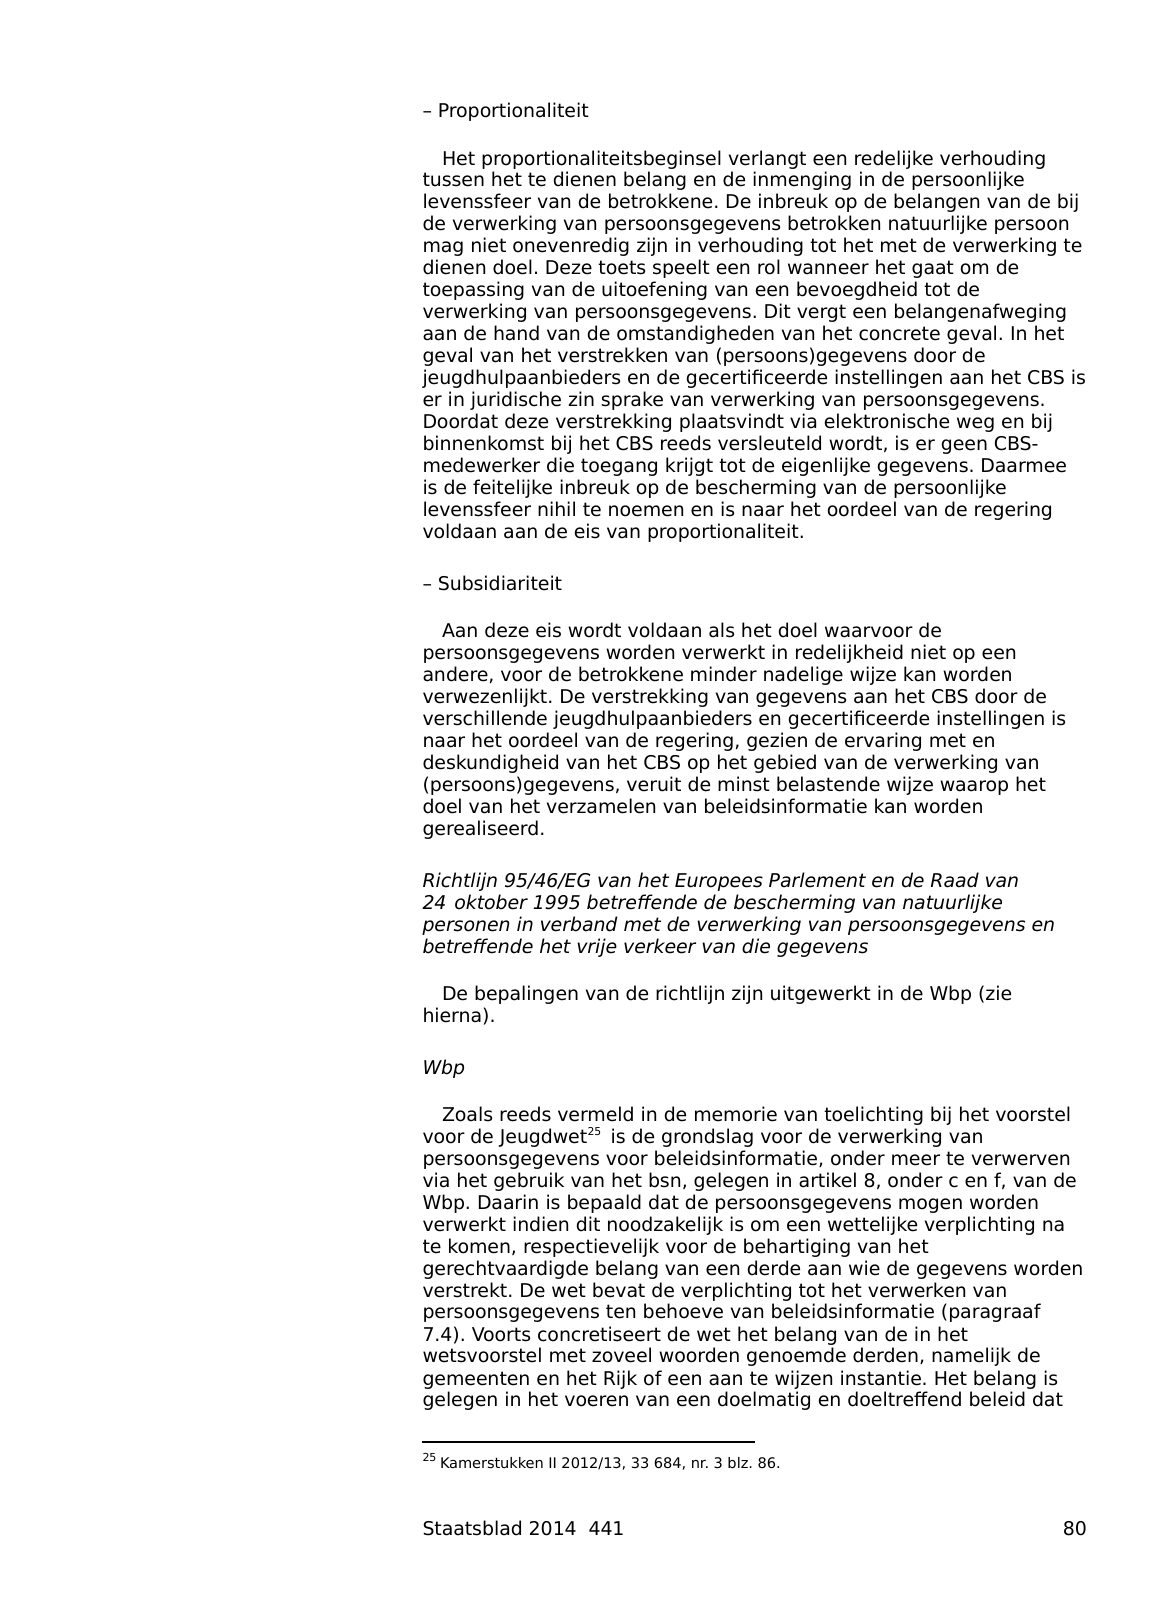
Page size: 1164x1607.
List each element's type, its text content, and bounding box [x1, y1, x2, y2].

text Kamerstukken II 2012/13, 33 684, nr. 3 blz. 86. [422, 1451, 1087, 1473]
subtitle – Subsidiariteit [422, 573, 1087, 595]
subtitle Richtlijn 95/46/EG van het Europees Parlement en de Raad van 24 oktober 1995 betreffende de bescherming van natuurlijke personen in verband met de verwerking van persoonsgegevens en betreffende het vrije verkeer van die gegevens [422, 870, 1087, 958]
text De bepalingen van de richtlijn zijn uitgewerkt in de Wbp (zie hierna). [422, 983, 1087, 1027]
text Zoals reeds vermeld in de memorie van toelichting bij het voorstel voor de Jeugdwet is de grondslag voor de verwerking van persoonsgegevens voor beleidsinformatie, onder meer te verwerven via het gebruik van het bsn, gelegen in artikel 8, onder c en f, van de Wbp. Daarin is bepaald dat de persoonsgegevens mogen worden verwerkt indien dit noodzakelijk is om een wettelijke verplichting na te komen, respectievelijk voor de behartiging van het gerechtvaardigde belang van een derde aan wie de gegevens worden verstrekt. De wet bevat de verplichting tot het verwerken van persoonsgegevens ten behoeve van beleidsinformatie (paragraaf 7.4). Voorts concretiseert de wet het belang van de in het wetsvoorstel met zoveel woorden genoemde derden, namelijk de gemeenten en het Rijk of een aan te wijzen instantie. Het belang is gelegen in het voeren van een doelmatig en doeltreffend beleid dat [422, 1104, 1087, 1411]
text Het proportionaliteitsbeginsel verlangt een redelijke verhouding tussen het te dienen belang en de inmenging in de persoonlijke levenssfeer van de betrokkene. De inbreuk op de belangen van de bij de verwerking van persoonsgegevens betrokken natuurlijke persoon mag niet onevenredig zijn in verhouding tot het met de verwerking te dienen doel. Deze toets speelt een rol wanneer het gaat om de toepassing van de uitoefening van een bevoegdheid tot de verwerking van persoonsgegevens. Dit vergt een belangenafweging aan de hand van de omstandigheden van het concrete geval. In het geval van het verstrekken van (persoons)gegevens door de jeugdhulpaanbieders en de gecertificeerde instellingen aan het CBS is er in juridische zin sprake van verwerking van persoonsgegevens. Doordat deze verstrekking plaatsvindt via elektronische weg en bij binnenkomst bij het CBS reeds versleuteld wordt, is er geen CBS-medewerker die toegang krijgt tot de eigenlijke gegevens. Daarmee is de feitelijke inbreuk op de bescherming van de persoonlijke levenssfeer nihil te noemen en is naar het oordeel van de regering voldaan aan de eis van proportionaliteit. [422, 147, 1087, 543]
subtitle – Proportionaliteit [422, 100, 1087, 122]
subtitle Wbp [422, 1057, 1087, 1079]
text Aan deze eis wordt voldaan als het doel waarvoor de persoonsgegevens worden verwerkt in redelijkheid niet op een andere, voor de betrokkene minder nadelige wijze kan worden verwezenlijkt. De verstrekking van gegevens aan het CBS door de verschillende jeugdhulpaanbieders en gecertificeerde instellingen is naar het oordeel van de regering, gezien de ervaring met en deskundigheid van het CBS op het gebied van de verwerking van (persoons)gegevens, veruit de minst belastende wijze waarop het doel van het verzamelen van beleidsinformatie kan worden gerealiseerd. [422, 620, 1087, 840]
